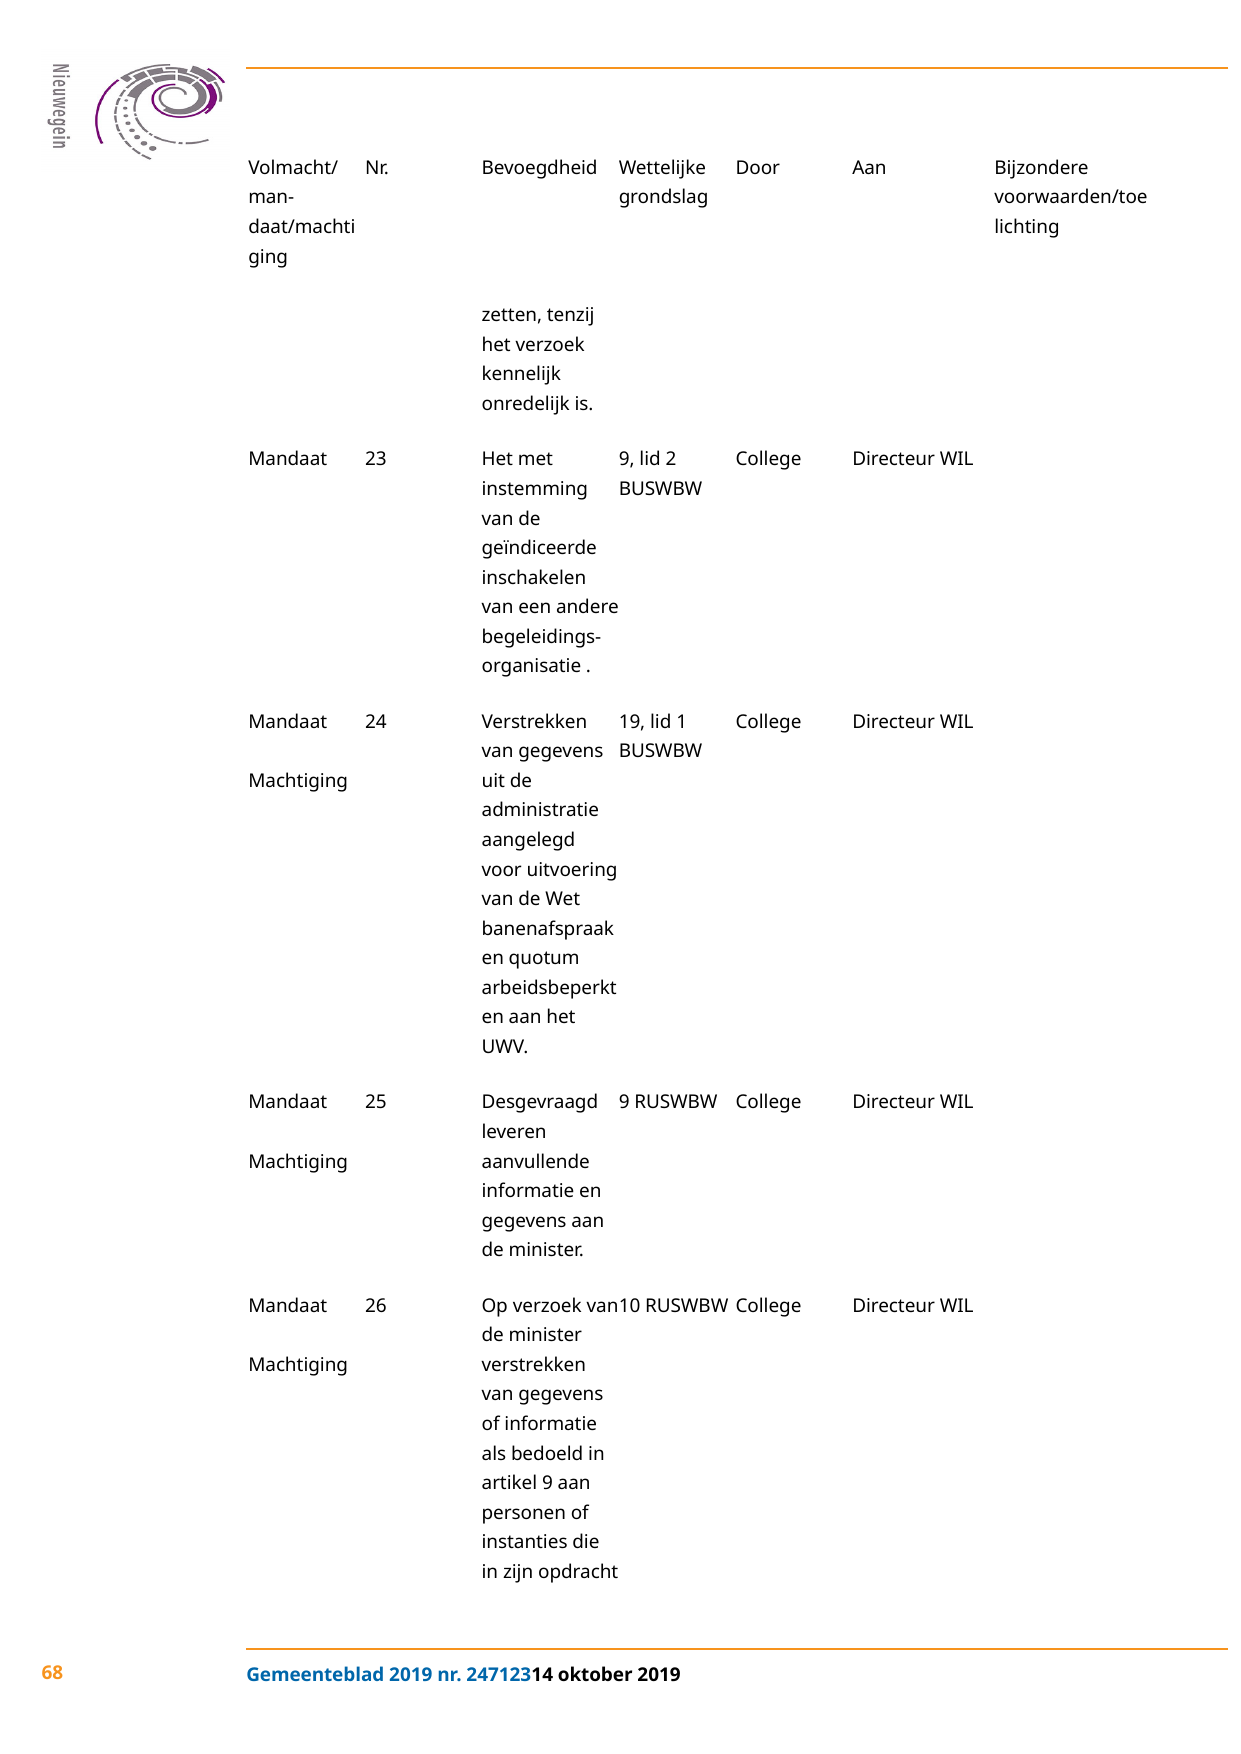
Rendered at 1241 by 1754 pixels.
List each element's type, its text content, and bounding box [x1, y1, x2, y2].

table_cell College [735, 678, 852, 1059]
table_cell Het met instemming van de geïndiceerde inschakelen van een andere begeleidings-organisatie . [481, 416, 618, 678]
table_header Door [735, 125, 852, 268]
table_cell College [735, 1262, 852, 1584]
table_cell Mandaat Machtiging [248, 678, 365, 1059]
table_cell 10 RUSWBW [619, 1262, 735, 1584]
table_cell Directeur WIL [852, 416, 994, 678]
table_cell Directeur WIL [852, 1262, 994, 1584]
table_cell Mandaat [248, 416, 365, 678]
table_cell 24 [365, 678, 481, 1059]
table_cell Mandaat Machtiging [248, 1262, 365, 1584]
table_cell [994, 416, 1152, 678]
table_cell [994, 1059, 1152, 1262]
table_cell 9 RUSWBW [619, 1059, 735, 1262]
table_cell Verstrekken van gegevens uit de administratie aangelegd voor uitvoering van de Wet banenafspraak en quotum arbeidsbeperkten aan het UWV. [481, 678, 618, 1059]
table_header [735, 301, 852, 416]
table_header [852, 301, 994, 416]
table_cell [994, 1262, 1152, 1584]
table_header [248, 301, 365, 416]
table_header zetten, tenzij het verzoek kennelijk onredelijk is. [481, 301, 618, 416]
table_header [619, 301, 735, 416]
table_cell Directeur WIL [852, 1059, 994, 1262]
table_header [365, 301, 481, 416]
table_cell 25 [365, 1059, 481, 1262]
table_cell Op verzoek van de minister verstrekken van gegevens of informatie als bedoeld in artikel 9 aan personen of instanties die in zijn opdracht [481, 1262, 618, 1584]
table_header Aan [852, 125, 994, 268]
table_cell Directeur WIL [852, 678, 994, 1059]
table_header Bijzondere voorwaarden/toelichting [994, 125, 1152, 268]
table_cell Desgevraagd leveren aanvullende informatie en gegevens aan de minister. [481, 1059, 618, 1262]
picture [41, 47, 231, 172]
table_header Nr. [365, 125, 481, 268]
table_cell College [735, 416, 852, 678]
table_cell 26 [365, 1262, 481, 1584]
table_cell Mandaat Machtiging [248, 1059, 365, 1262]
table_header Bevoegdheid [481, 125, 618, 268]
table_cell 9, lid 2 BUSWBW [619, 416, 735, 678]
table_header [994, 301, 1152, 416]
table_header Volmacht/man- daat/machtiging [248, 125, 365, 268]
table_header Wettelijke grondslag [619, 125, 735, 268]
table_cell College [735, 1059, 852, 1262]
table_cell [994, 678, 1152, 1059]
table_cell 23 [365, 416, 481, 678]
table_cell 19, lid 1 BUSWBW [619, 678, 735, 1059]
